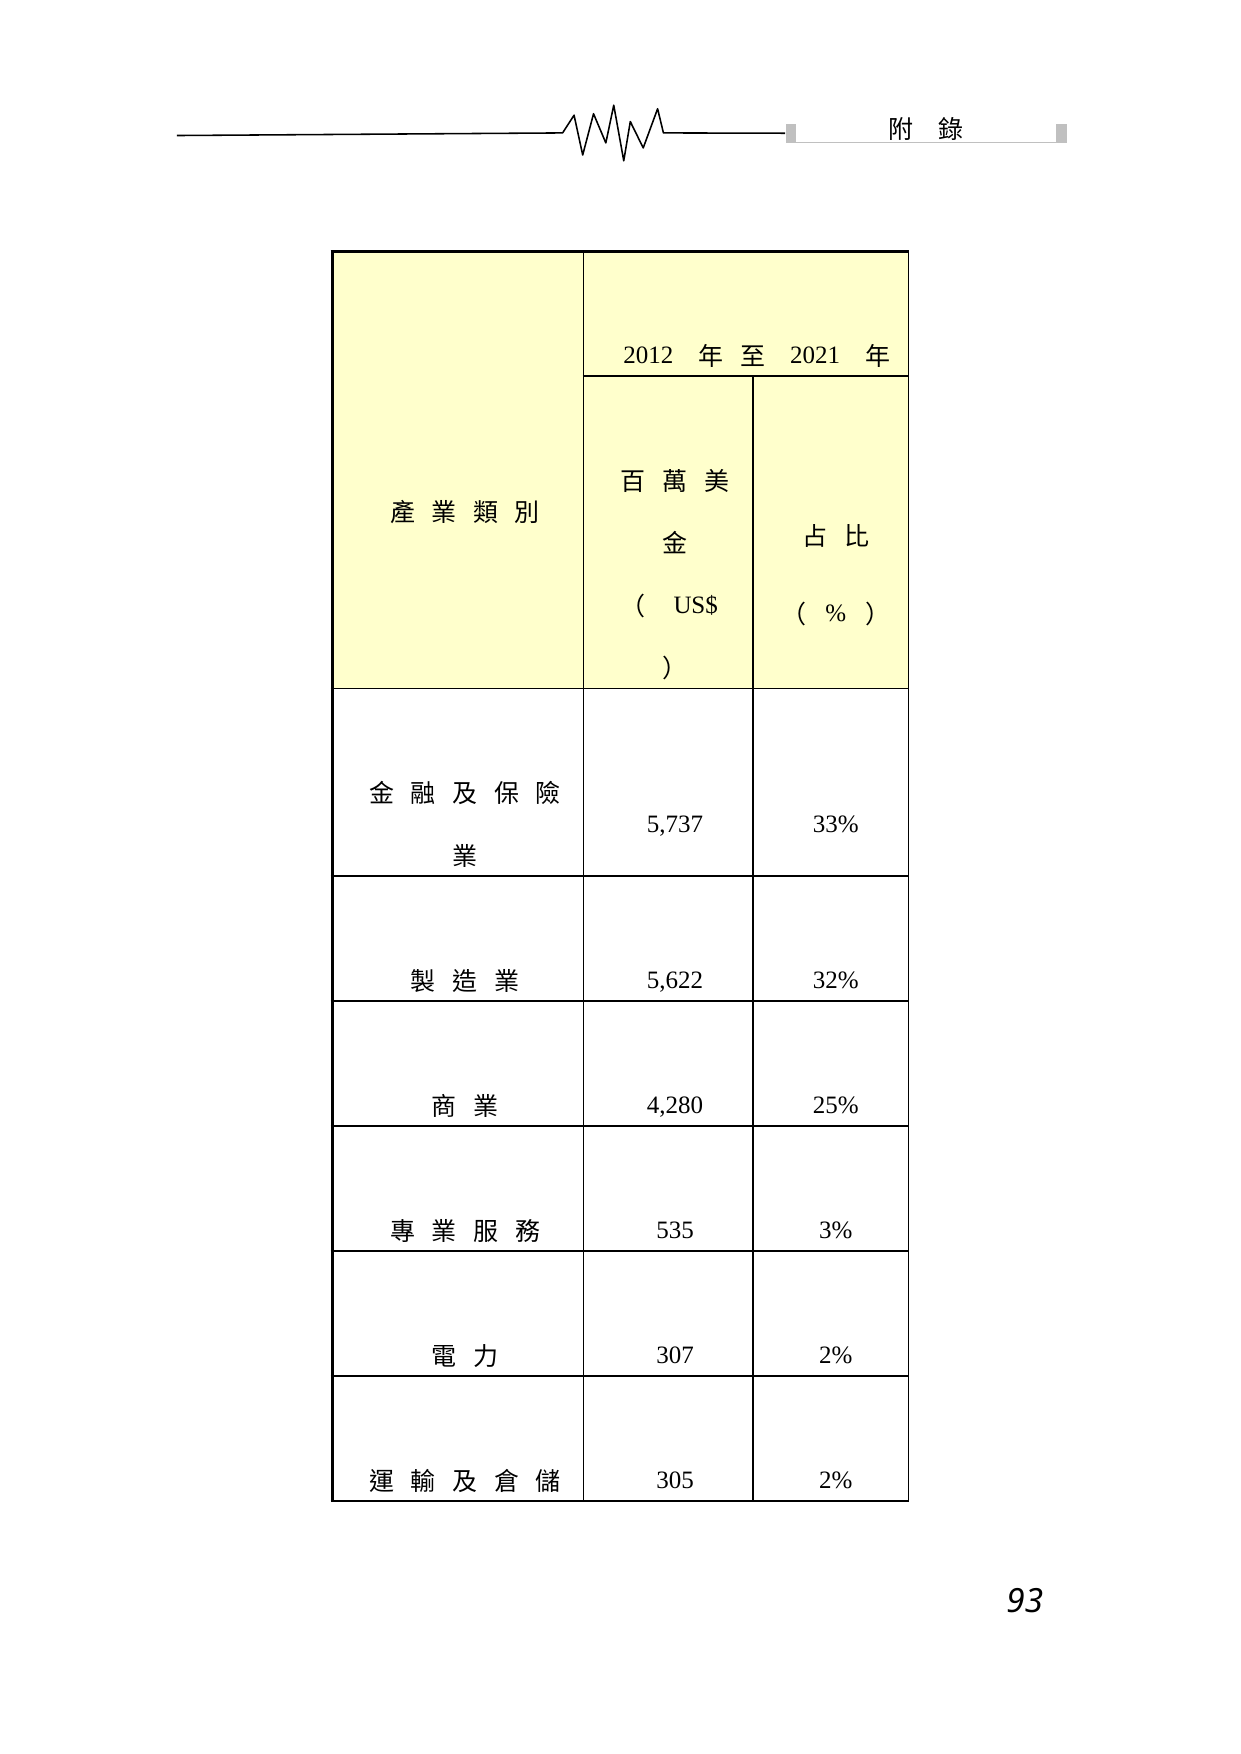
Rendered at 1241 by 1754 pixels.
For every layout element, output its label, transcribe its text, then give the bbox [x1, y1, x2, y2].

table_cell 5,622 [584, 877, 752, 1000]
table_cell 3% [754, 1127, 908, 1250]
table_cell 製造業 [334, 877, 583, 1000]
table_cell 2% [754, 1252, 908, 1375]
table_cell 商業 [334, 1002, 583, 1125]
table_cell 305 [584, 1377, 752, 1500]
table_cell 32% [754, 877, 908, 1000]
table_cell 百萬美金（US$） [584, 377, 752, 688]
table_cell 金融及保險業 [334, 689, 583, 875]
table_header 產業類別 [334, 253, 583, 688]
table_cell 535 [584, 1127, 752, 1250]
table_cell 電力 [334, 1252, 583, 1375]
table_cell 25% [754, 1002, 908, 1125]
table_cell 專業服務 [334, 1127, 583, 1250]
table_cell 2% [754, 1377, 908, 1500]
table_cell 307 [584, 1252, 752, 1375]
table_header 2012年至2021年 [584, 253, 908, 375]
table_cell 5,737 [584, 689, 752, 875]
table_cell 33% [754, 689, 908, 875]
table_cell 運輸及倉儲 [334, 1377, 583, 1500]
table_cell 占比 （%） [754, 377, 908, 688]
table_cell 4,280 [584, 1002, 752, 1125]
